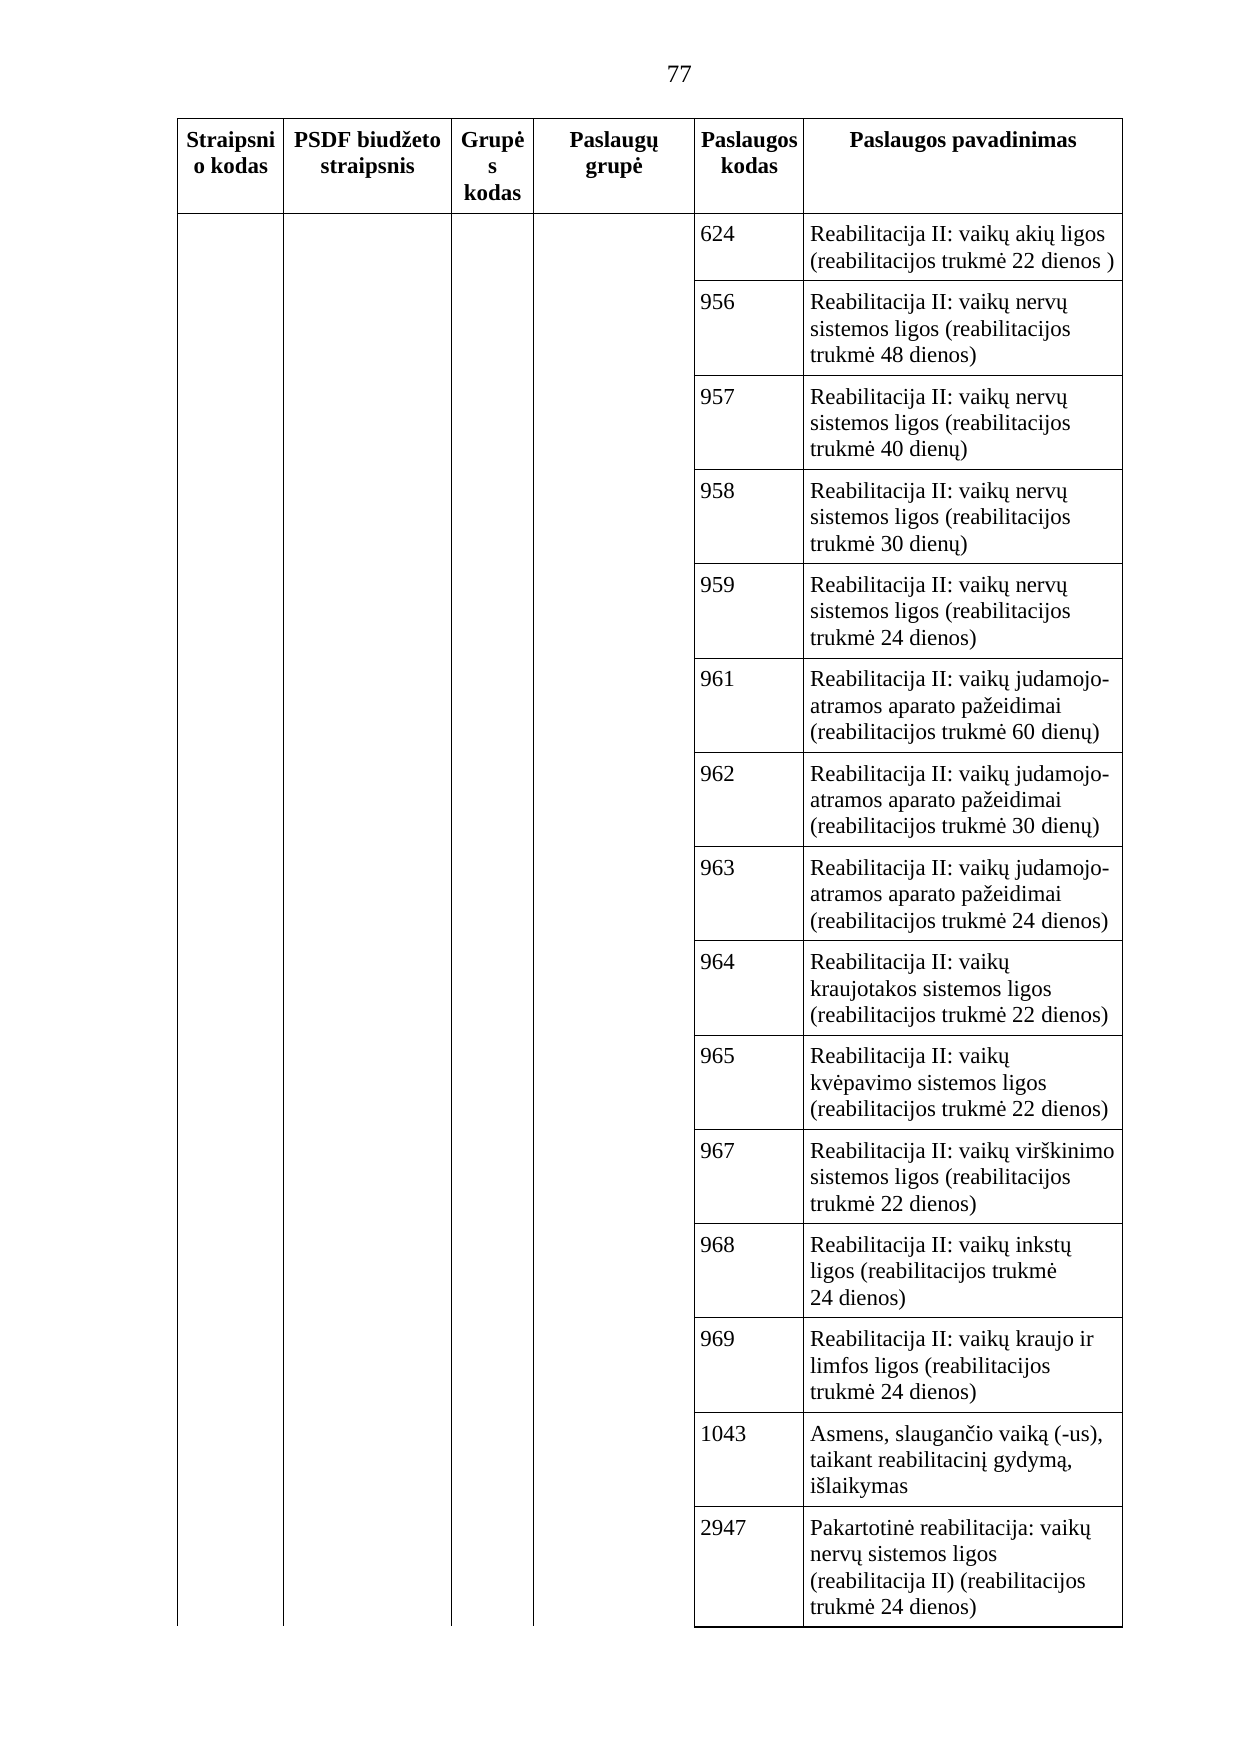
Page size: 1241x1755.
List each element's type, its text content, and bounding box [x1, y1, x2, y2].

table_cell [452, 1412, 533, 1506]
table_cell [452, 1317, 533, 1412]
table_cell [534, 658, 694, 752]
table_cell [178, 1506, 283, 1626]
table_cell Reabilitacija II: vaikų judamojo-atramos aparato pažeidimai (reabilitacijos trukmė 24 dienos) [804, 847, 1122, 940]
table_header Paslaugos kodas [695, 119, 803, 212]
table_cell [534, 1506, 694, 1626]
table_cell [178, 1317, 283, 1412]
table_cell Reabilitacija II: vaikų nervų sistemos ligos (reabilitacijos trukmė 40 dienų) [804, 376, 1122, 469]
table_cell [178, 375, 283, 469]
table_cell [284, 1035, 451, 1129]
table_cell [452, 375, 533, 469]
table_header PSDF biudžeto straipsnis [284, 119, 451, 212]
table_cell [284, 469, 451, 563]
table_cell [452, 752, 533, 846]
table_cell [452, 563, 533, 657]
table_cell [452, 940, 533, 1034]
table_cell [534, 752, 694, 846]
table_cell [178, 214, 283, 280]
table_cell [178, 1129, 283, 1223]
table_header Grupės kodas [452, 119, 533, 212]
table_cell Reabilitacija II: vaikų virškinimo sistemos ligos (reabilitacijos trukmė 22 dienos) [804, 1130, 1122, 1223]
table_cell [534, 1129, 694, 1223]
table_cell [452, 846, 533, 940]
table_cell Reabilitacija II: vaikų akių ligos (reabilitacijos trukmė 22 dienos ) [804, 214, 1122, 280]
table_cell [284, 752, 451, 846]
table_cell [178, 563, 283, 657]
table_cell [452, 1223, 533, 1317]
table_cell 965 [695, 1036, 803, 1129]
table_cell [534, 563, 694, 657]
table_cell [534, 214, 694, 280]
table_cell [284, 846, 451, 940]
table_cell 2947 [695, 1507, 803, 1626]
table_cell 956 [695, 281, 803, 374]
table_cell [178, 1412, 283, 1506]
table_cell [178, 752, 283, 846]
table_cell Reabilitacija II: vaikų kvėpavimo sistemos ligos (reabilitacijos trukmė 22 dienos) [804, 1036, 1122, 1129]
table_cell 964 [695, 941, 803, 1034]
table_cell [178, 280, 283, 374]
table_cell 962 [695, 753, 803, 846]
table_cell [452, 214, 533, 280]
table_cell Reabilitacija II: vaikų kraujotakos sistemos ligos (reabilitacijos trukmė 22 dienos) [804, 941, 1122, 1034]
table_cell 624 [695, 214, 803, 280]
table_cell [534, 1035, 694, 1129]
table_cell [284, 1223, 451, 1317]
table_cell Reabilitacija II: vaikų nervų sistemos ligos (reabilitacijos trukmė 24 dienos) [804, 564, 1122, 657]
table_cell Asmens, slaugančio vaiką (-us), taikant reabilitacinį gydymą, išlaikymas [804, 1413, 1122, 1506]
table_header Paslaugos pavadinimas [804, 119, 1122, 212]
table_cell [178, 1035, 283, 1129]
table_cell 959 [695, 564, 803, 657]
table_cell [534, 469, 694, 563]
table_cell [284, 563, 451, 657]
table_cell [178, 940, 283, 1034]
table_cell [534, 1223, 694, 1317]
table_cell 967 [695, 1130, 803, 1223]
table_cell [452, 280, 533, 374]
table_cell [534, 1317, 694, 1412]
table_cell [284, 940, 451, 1034]
table_cell 969 [695, 1318, 803, 1412]
table_header Paslaugų grupė [534, 119, 694, 212]
table_cell [284, 214, 451, 280]
table_header Straipsnio kodas [178, 119, 283, 212]
table_cell Pakartotinė reabilitacija: vaikų nervų sistemos ligos (reabilitacija II) (reabilitacijos trukmė 24 dienos) [804, 1507, 1122, 1626]
table_cell [534, 1412, 694, 1506]
table_cell [452, 469, 533, 563]
table_cell 957 [695, 376, 803, 469]
table_cell Reabilitacija II: vaikų nervų sistemos ligos (reabilitacijos trukmė 48 dienos) [804, 281, 1122, 374]
table_cell [284, 1412, 451, 1506]
table_cell [284, 280, 451, 374]
table_cell 963 [695, 847, 803, 940]
table_cell [452, 1506, 533, 1626]
table_cell [178, 846, 283, 940]
table_cell Reabilitacija II: vaikų kraujo ir limfos ligos (reabilitacijos trukmė 24 dienos) [804, 1318, 1122, 1412]
table_cell Reabilitacija II: vaikų judamojo-atramos aparato pažeidimai (reabilitacijos trukmė 30 dienų) [804, 753, 1122, 846]
table_cell [452, 1035, 533, 1129]
table_cell Reabilitacija II: vaikų judamojo-atramos aparato pažeidimai (reabilitacijos trukmė 60 dienų) [804, 659, 1122, 752]
table_cell [284, 1129, 451, 1223]
table_cell [534, 846, 694, 940]
table_cell [284, 1317, 451, 1412]
table_cell 1043 [695, 1413, 803, 1506]
table_cell [534, 280, 694, 374]
table_cell [452, 1129, 533, 1223]
table_cell Reabilitacija II: vaikų inkstų ligos (reabilitacijos trukmė 24 dienos) [804, 1224, 1122, 1317]
table_cell [284, 1506, 451, 1626]
table_cell [178, 469, 283, 563]
table_cell [534, 940, 694, 1034]
table_cell 958 [695, 470, 803, 563]
table_cell [178, 1223, 283, 1317]
table_cell [534, 375, 694, 469]
table_cell 961 [695, 659, 803, 752]
table_cell [284, 658, 451, 752]
table_cell [284, 375, 451, 469]
table_cell [178, 658, 283, 752]
table_cell Reabilitacija II: vaikų nervų sistemos ligos (reabilitacijos trukmė 30 dienų) [804, 470, 1122, 563]
table_cell [452, 658, 533, 752]
table_cell 968 [695, 1224, 803, 1317]
